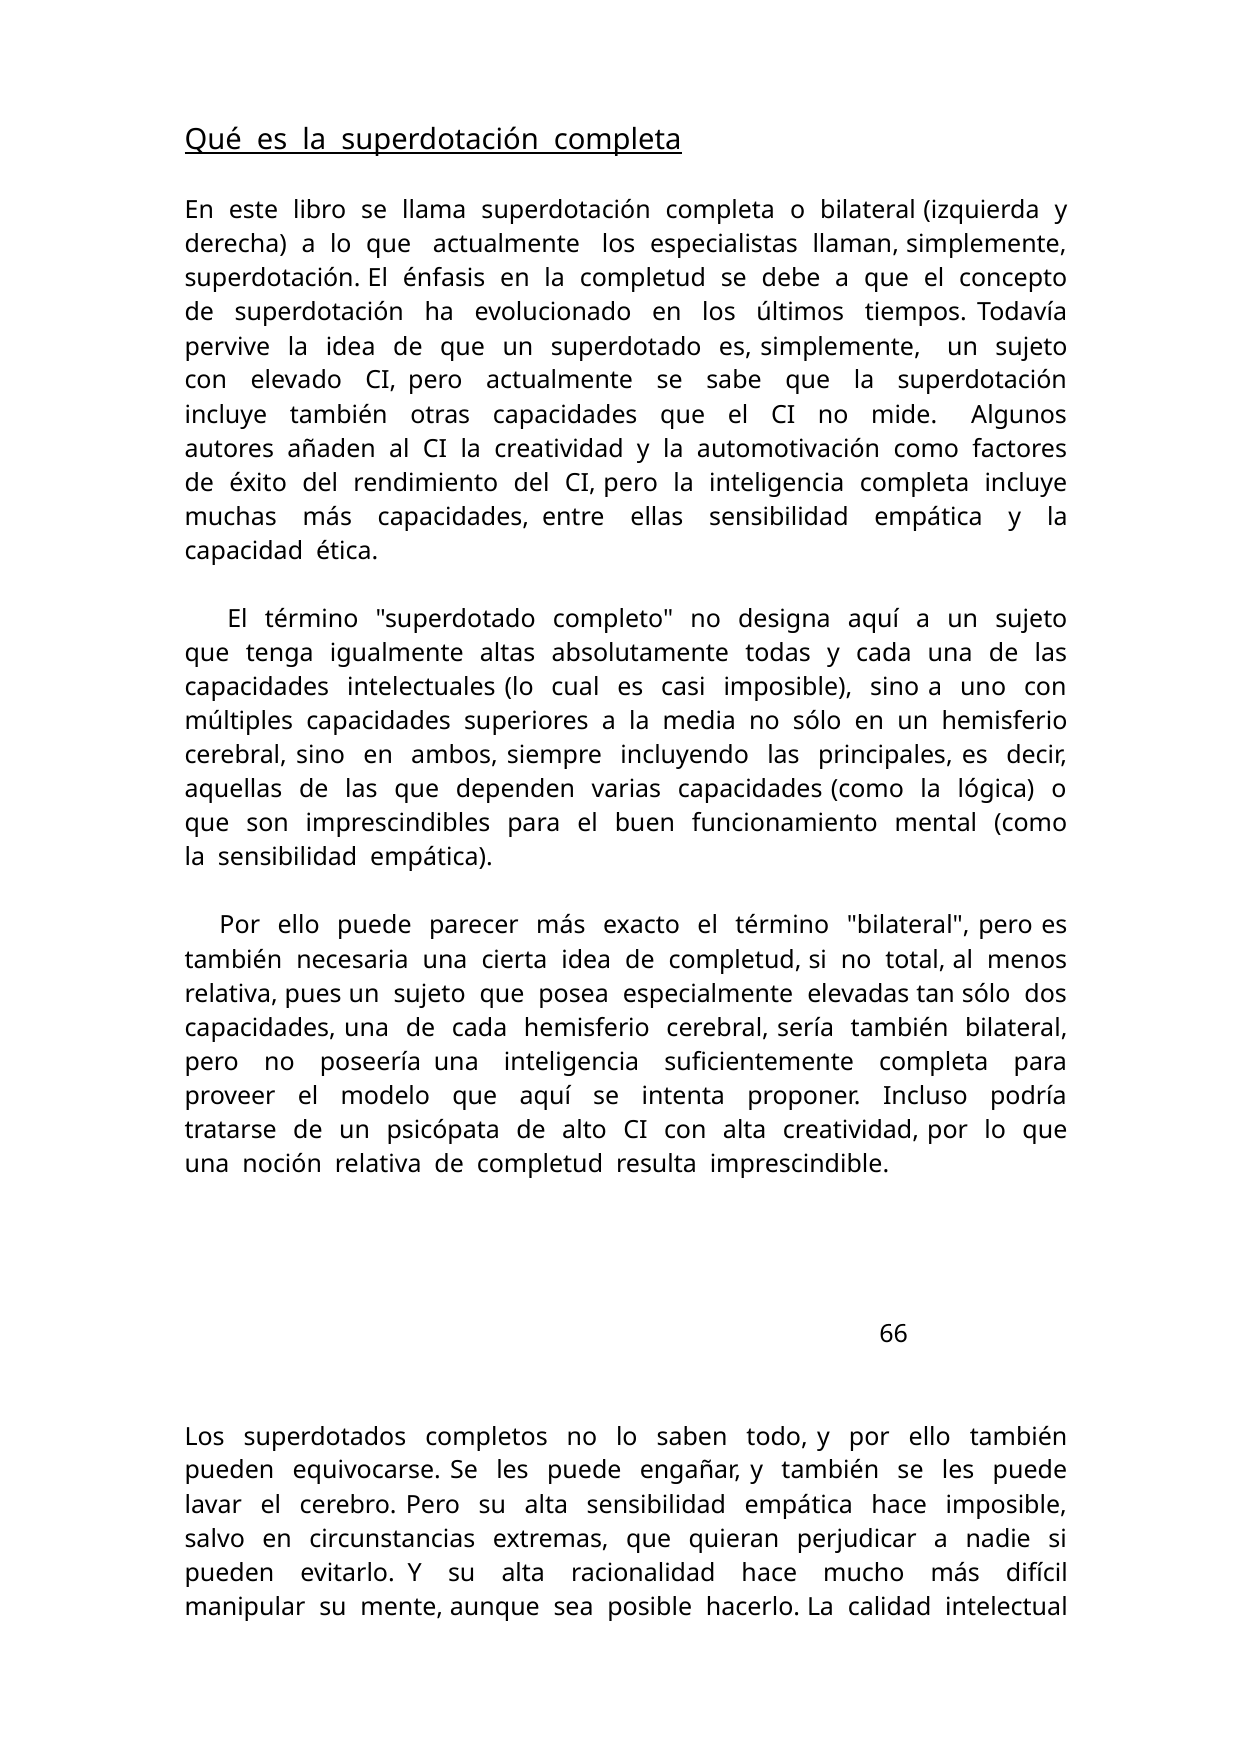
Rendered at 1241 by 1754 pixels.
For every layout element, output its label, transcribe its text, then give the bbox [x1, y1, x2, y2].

text Qué es la superdotación completa [184, 118, 1069, 158]
text En este libro se llama superdotación completa o bilateral (izquierda y derecha) a lo que actualmente los especialistas llaman, simplemente, superdotación. El énfasis en la completud se debe a que el concepto de superdotación ha evolucionado en los últimos tiempos. Todavía pervive la idea de que un superdotado es, simplemente, un sujeto con elevado CI, pero actualmente se sabe que la superdotación incluye también otras capacidades que el CI no mide. Algunos autores añaden al CI la creatividad y la automotivación como factores de éxito del rendimiento del CI, pero la inteligencia completa incluye muchas más capacidades, entre ellas sensibilidad empática y la capacidad ética. [184, 192, 1069, 567]
text El término "superdotado completo" no designa aquí a un sujeto que tenga igualmente altas absolutamente todas y cada una de las capacidades intelectuales (lo cual es casi imposible), sino a uno con múltiples capacidades superiores a la media no sólo en un hemisferio cerebral, sino en ambos, siempre incluyendo las principales, es decir, aquellas de las que dependen varias capacidades (como la lógica) o que son imprescindibles para el buen funcionamiento mental (como la sensibilidad empática). [184, 601, 1069, 873]
text 75 [184, 1316, 1069, 1350]
text Los superdotados completos no lo saben todo, y por ello también pueden equivocarse. Se les puede engañar, y también se les puede lavar el cerebro. Pero su alta sensibilidad empática hace imposible, salvo en circunstancias extremas, que quieran perjudicar a nadie si pueden evitarlo. Y su alta racionalidad hace mucho más difícil manipular su mente, aunque sea posible hacerlo. La calidad intelectual [184, 1418, 1069, 1622]
text Por ello puede parecer más exacto el término "bilateral", pero es también necesaria una cierta idea de completud, si no total, al menos relativa, pues un sujeto que posea especialmente elevadas tan sólo dos capacidades, una de cada hemisferio cerebral, sería también bilateral, pero no poseería una inteligencia suficientemente completa para proveer el modelo que aquí se intenta proponer. Incluso podría tratarse de un psicópata de alto CI con alta creatividad, por lo que una noción relativa de completud resulta imprescindible. [184, 907, 1069, 1180]
